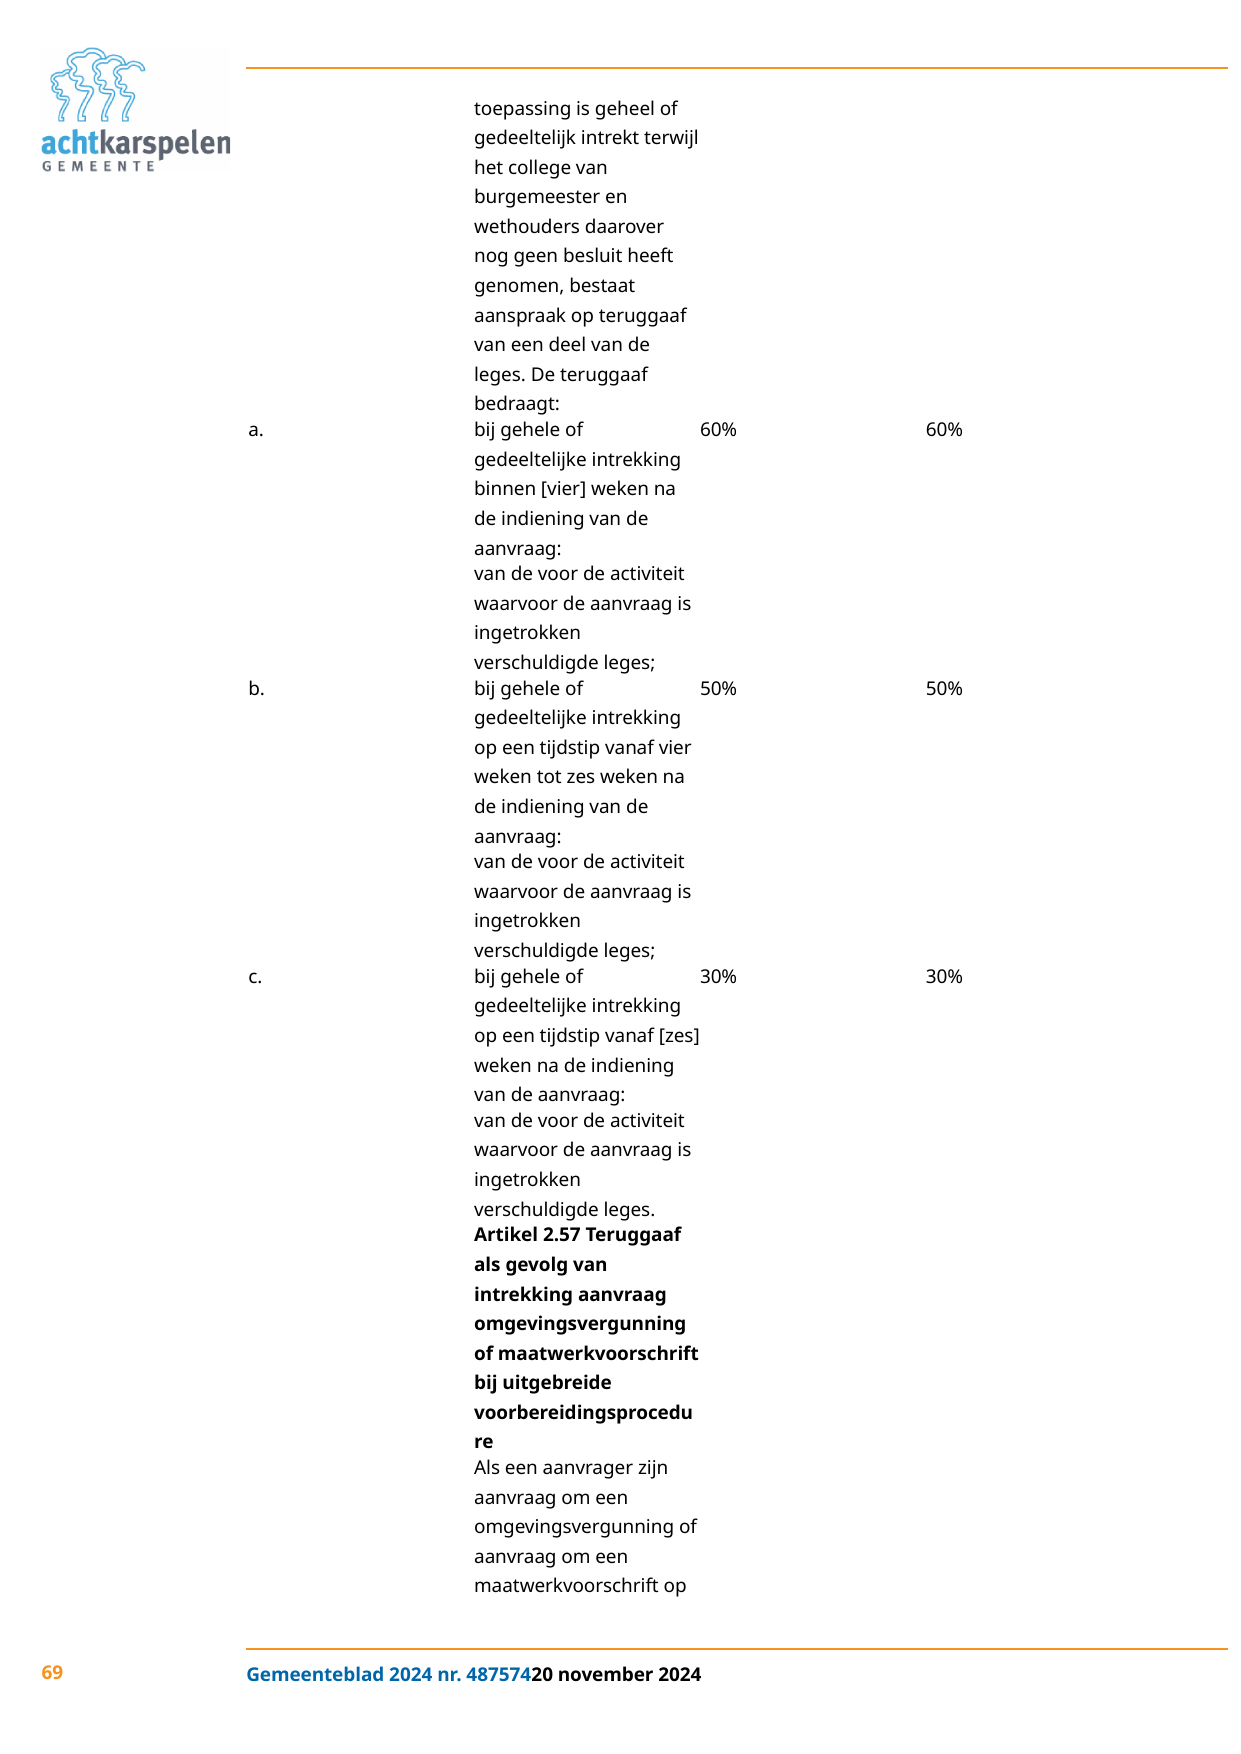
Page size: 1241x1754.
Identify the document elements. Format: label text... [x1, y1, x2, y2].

table_cell [926, 1107, 1152, 1222]
table_cell [248, 560, 474, 675]
table_cell van de voor de activiteit waarvoor de aanvraag is ingetrokken verschuldigde leges; [474, 560, 700, 675]
table_cell van de voor de activiteit waarvoor de aanvraag is ingetrokken verschuldigde leges; [474, 849, 700, 963]
table_cell van de voor de activiteit waarvoor de aanvraag is ingetrokken verschuldigde leges. [474, 1107, 700, 1222]
table_cell [926, 1454, 1152, 1598]
table_cell [700, 1454, 926, 1598]
table_cell [248, 95, 474, 416]
table_cell 30% [700, 963, 926, 1107]
table_cell 30% [926, 963, 1152, 1107]
table_cell 60% [700, 416, 926, 560]
table_cell 50% [926, 675, 1152, 848]
table_cell [926, 560, 1152, 675]
table_cell bij gehele of gedeeltelijke intrekking op een tijdstip vanaf [zes] weken na de indiening van de aanvraag: [474, 963, 700, 1107]
table_cell [248, 1454, 474, 1598]
table_cell c. [248, 963, 474, 1107]
table_cell Als een aanvrager zijn aanvraag om een omgevingsvergunning of aanvraag om een maatwerkvoorschrift op [474, 1454, 700, 1598]
table_cell bij gehele of gedeeltelijke intrekking op een tijdstip vanaf vier weken tot zes weken na de indiening van de aanvraag: [474, 675, 700, 848]
table_cell [248, 1222, 474, 1454]
table_cell a. [248, 416, 474, 560]
table_cell [926, 849, 1152, 963]
table_cell [248, 849, 474, 963]
table_cell [926, 1222, 1152, 1454]
table_cell bij gehele of gedeeltelijke intrekking binnen [vier] weken na de indiening van de aanvraag: [474, 416, 700, 560]
table_cell [700, 1107, 926, 1222]
table_cell [248, 1107, 474, 1222]
table_cell [700, 560, 926, 675]
table_cell [700, 849, 926, 963]
table_cell toepassing is geheel of gedeeltelijk intrekt terwijl het college van burgemeester en wethouders daarover nog geen besluit heeft genomen, bestaat aanspraak op teruggaaf van een deel van de leges. De teruggaaf bedraagt: [474, 95, 700, 416]
table_cell [700, 95, 926, 416]
table_cell 50% [700, 675, 926, 848]
picture [41, 47, 231, 172]
table_cell Artikel 2.57 Teruggaaf als gevolg van intrekking aanvraag omgevingsvergunning of maatwerkvoorschrift bij uitgebreide voorbereidingsprocedure [474, 1222, 700, 1454]
table_cell [700, 1222, 926, 1454]
table_cell [926, 95, 1152, 416]
table_cell b. [248, 675, 474, 848]
table_cell 60% [926, 416, 1152, 560]
